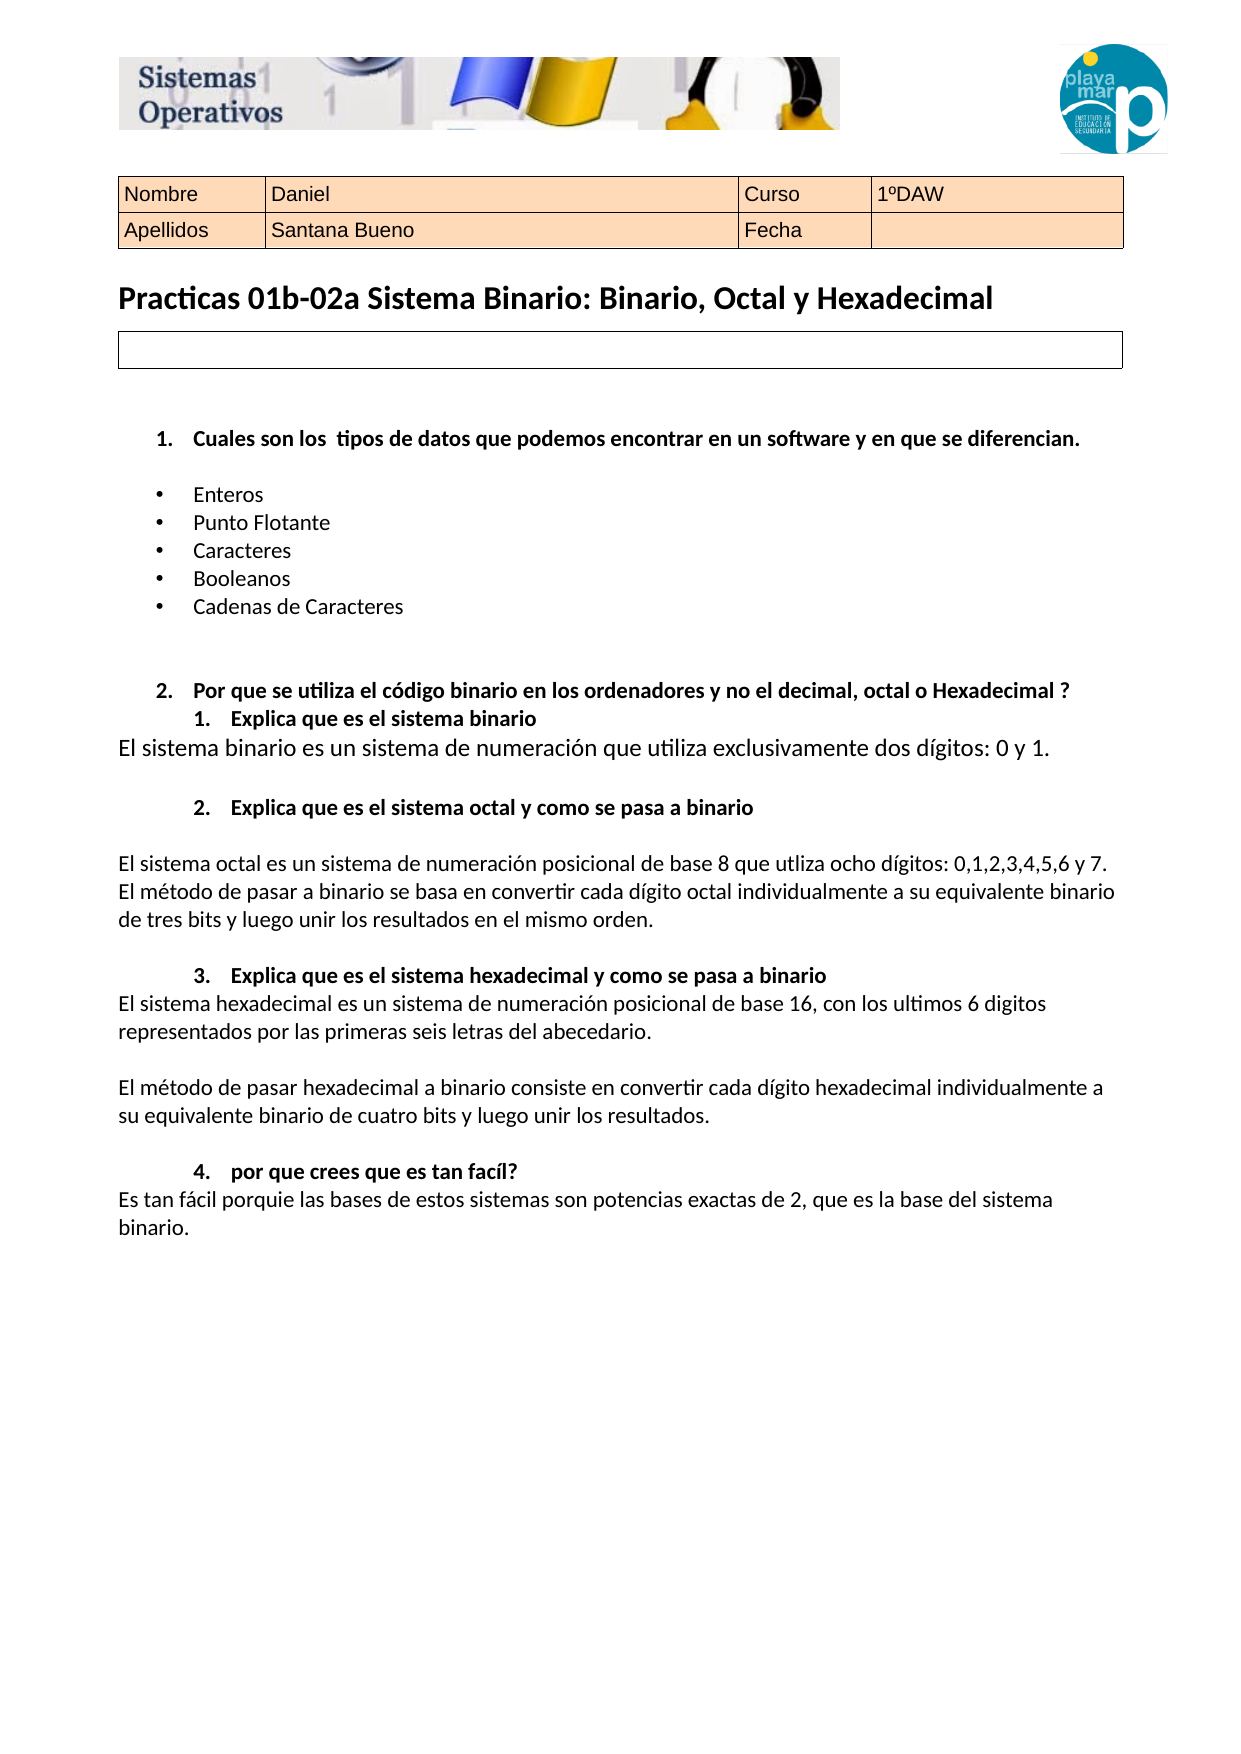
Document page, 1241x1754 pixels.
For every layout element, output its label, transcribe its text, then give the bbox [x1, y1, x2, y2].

list Explica que es el sistema octal y como se pasa a binario [193, 793, 1122, 821]
list por que crees que es tan facíl? [193, 1157, 1122, 1185]
picture [1060, 44, 1104, 86]
list Cadenas de Caracteres [156, 592, 1122, 620]
picture [1095, 75, 1103, 90]
table_cell Apellidos [119, 213, 265, 247]
text El sistema binario es un sistema de numeración que utiliza exclusivamente dos dígitos: 0 y 1. [118, 732, 1122, 763]
table_header Nombre [119, 177, 265, 212]
subtitle Practicas 01b-02a Sistema Binario: Binario, Octal y Hexadecimal [118, 272, 1122, 319]
picture [1070, 75, 1075, 84]
table_header Curso [739, 177, 871, 212]
list Explica que es el sistema binario [193, 704, 1122, 732]
picture [1124, 44, 1168, 85]
list Caracteres [156, 536, 1122, 564]
picture [1115, 87, 1168, 154]
table_header 1ºDAW [872, 177, 1123, 212]
list Explica que es el sistema hexadecimal y como se pasa a binario [193, 961, 1122, 989]
text El método de pasar hexadecimal a binario consiste en convertir cada dígito hexadecimal individualmente a su equivalente binario de cuatro bits y luego unir los resultados. [118, 1073, 1122, 1129]
table_header Daniel [266, 177, 738, 212]
text Es tan fácil porquie las bases de estos sistemas son potencias exactas de 2, que es la base del sistema binario. [118, 1185, 1122, 1241]
text El método de pasar a binario se basa en convertir cada dígito octal individualmente a su equivalente binario de tres bits y luego unir los resultados en el mismo orden. [118, 877, 1122, 933]
picture [1100, 88, 1105, 97]
list Punto Flotante [156, 508, 1122, 536]
table_cell [872, 213, 1123, 247]
list Enteros [156, 480, 1122, 508]
list Por que se utiliza el código binario en los ordenadores y no el decimal, octal o Hexadecimal ? [156, 676, 1122, 704]
picture [1060, 101, 1113, 154]
table_cell Santana Bueno [266, 213, 738, 247]
text El sistema hexadecimal es un sistema de numeración posicional de base 16, con los ultimos 6 digitos representados por las primeras seis letras del abecedario. [118, 989, 1122, 1045]
table_cell Fecha [739, 213, 871, 247]
text El sistema octal es un sistema de numeración posicional de base 8 que utliza ocho dígitos: 0,1,2,3,4,5,6 y 7. [118, 849, 1122, 877]
picture [119, 57, 840, 130]
list Cuales son los tipos de datos que podemos encontrar en un software y en que se diferencian. [156, 424, 1122, 452]
picture [1108, 88, 1113, 97]
picture [1079, 88, 1093, 97]
list Booleanos [156, 564, 1122, 592]
